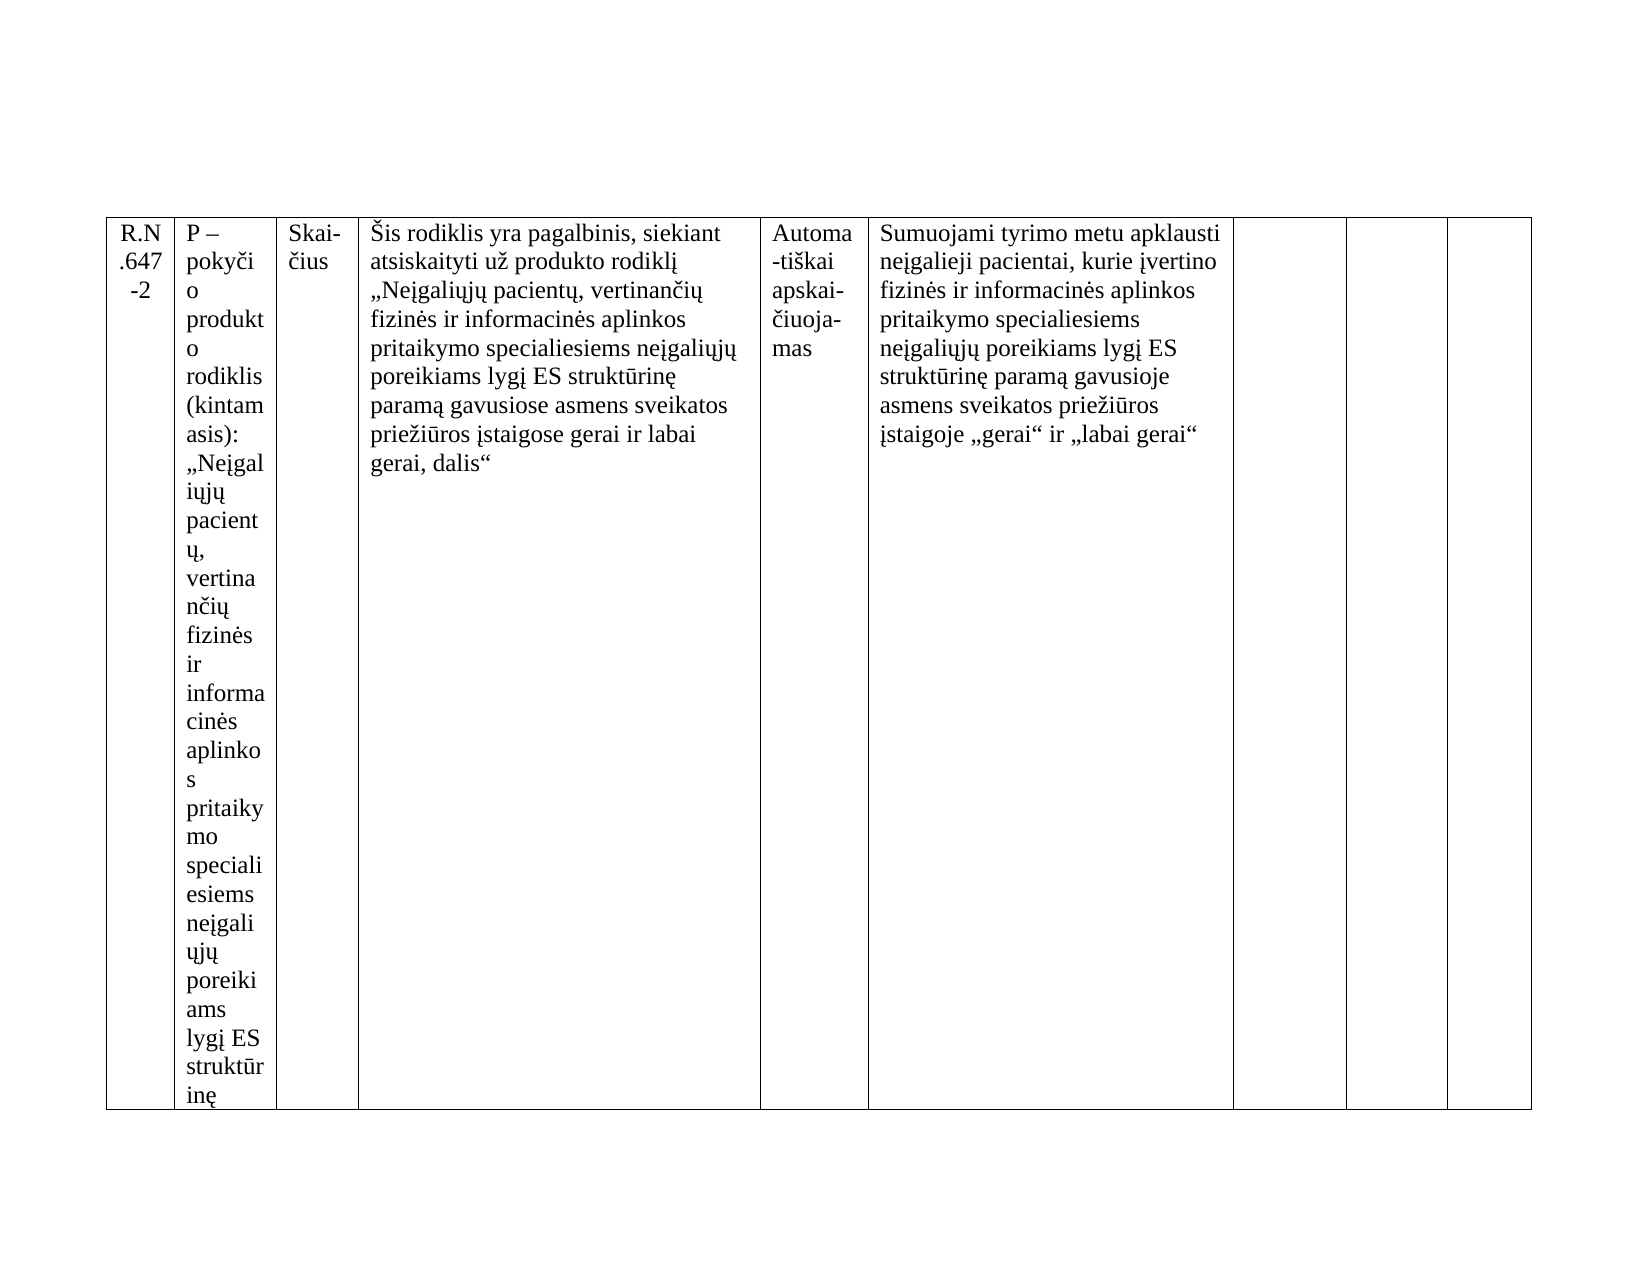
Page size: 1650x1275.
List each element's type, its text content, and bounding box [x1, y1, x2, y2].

table_cell Skai-čius [277, 218, 358, 1109]
table_cell Sumuojami tyrimo metu apklausti neįgalieji pacientai, kurie įvertino fizinės ir informacinės aplinkos pritaikymo specialiesiems neįgaliųjų poreikiams lygį ES struktūrinę paramą gavusioje asmens sveikatos priežiūros įstaigoje „gerai“ ir „labai gerai“ [869, 218, 1233, 1109]
table_cell P – pokyčio produkto rodiklis (kintamasis): „Neįgaliųjų pacientų, vertinančių fizinės ir informacinės aplinkos pritaikymo specialiesiems neįgaliųjų poreikiams lygį ES struktūrinę [175, 218, 276, 1109]
table_cell [1448, 218, 1531, 1109]
table_cell Šis rodiklis yra pagalbinis, siekiant atsiskaityti už produkto rodiklį „Neįgaliųjų pacientų, vertinančių fizinės ir informacinės aplinkos pritaikymo specialiesiems neįgaliųjų poreikiams lygį ES struktūrinę paramą gavusiose asmens sveikatos priežiūros įstaigose gerai ir labai gerai, dalis“ [359, 218, 760, 1109]
table_cell [1347, 218, 1447, 1109]
table_cell R.N.647-2 [107, 218, 174, 1109]
table_cell Automa-tiškai apskai-čiuoja-mas [761, 218, 868, 1109]
table_cell [1234, 218, 1346, 1109]
